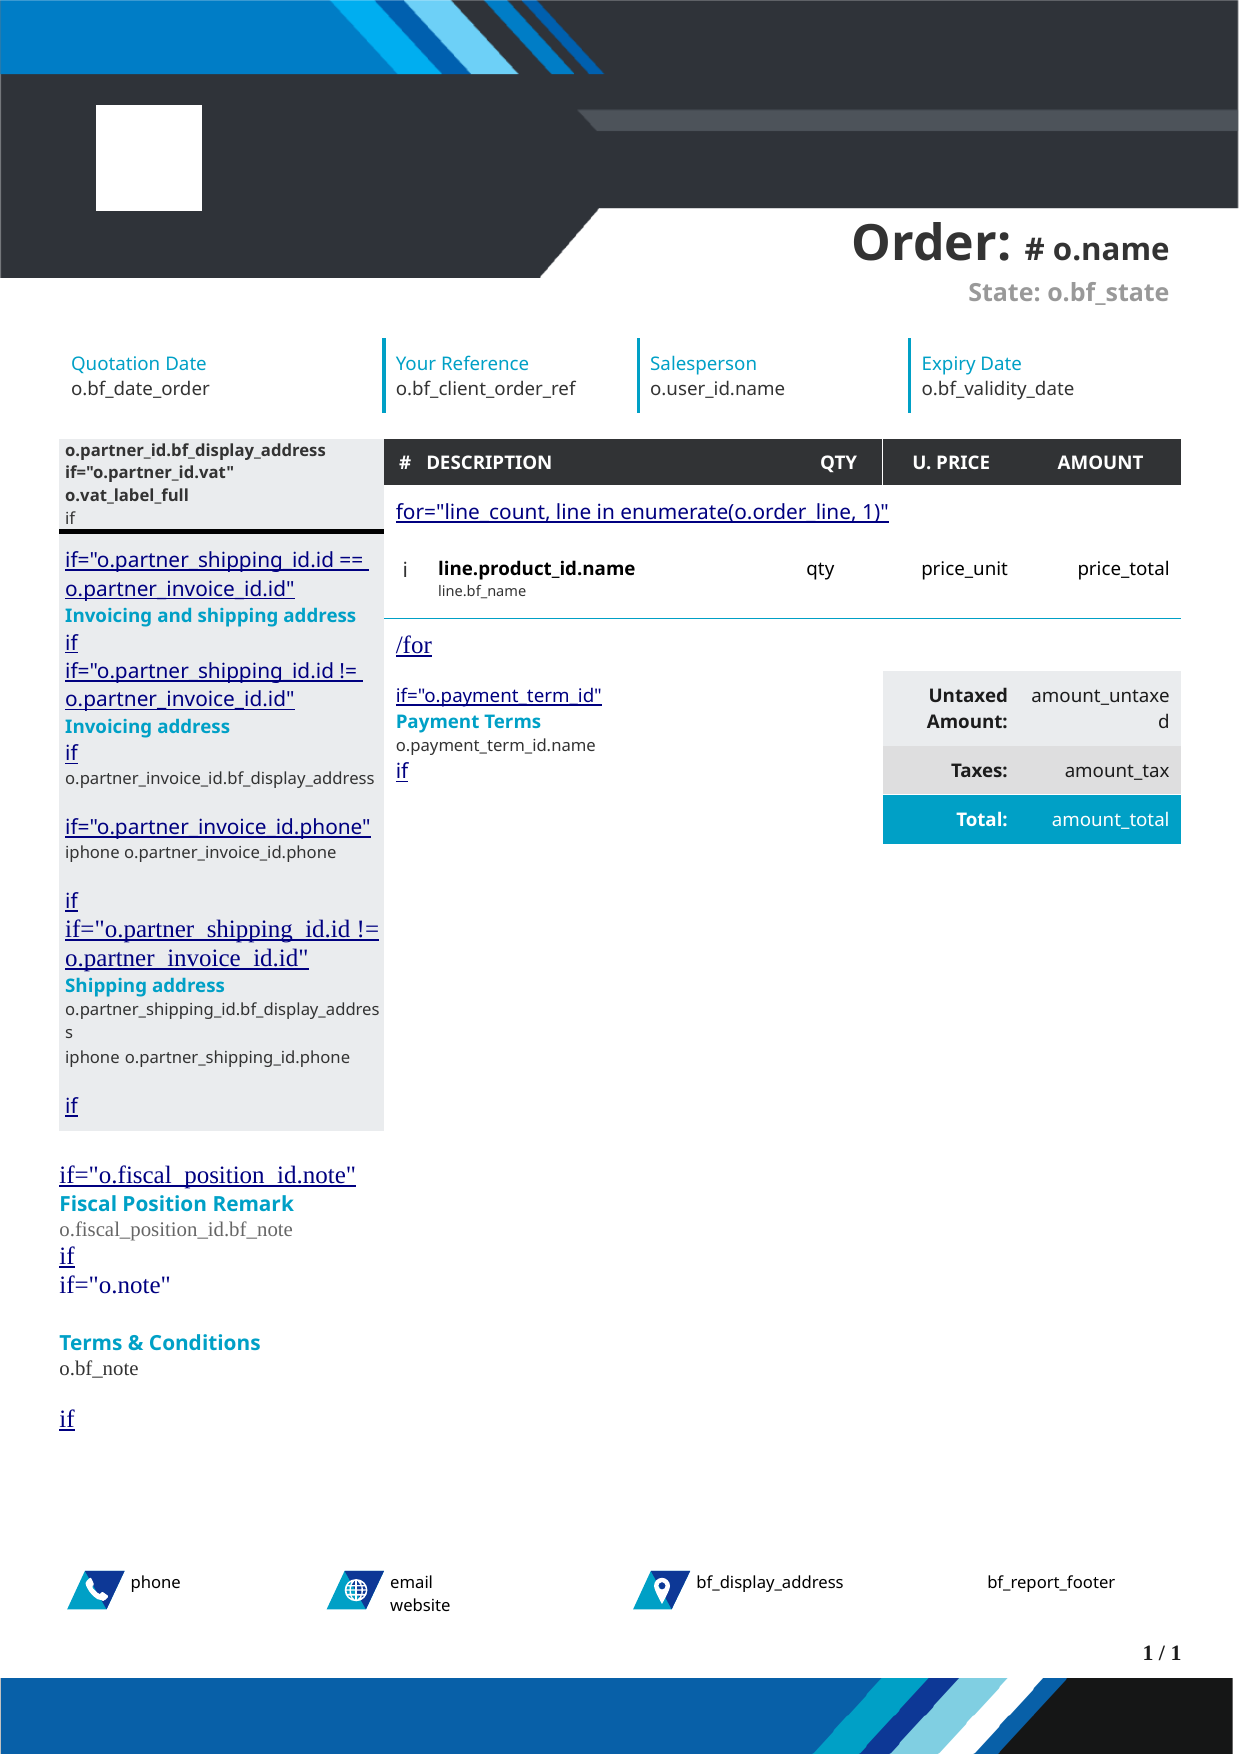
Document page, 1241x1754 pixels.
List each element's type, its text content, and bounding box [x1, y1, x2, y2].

table_cell /for [384, 619, 1181, 671]
table_cell i [384, 537, 426, 618]
table_header # [384, 439, 426, 485]
table_header Salesperson o.user_id.name [640, 338, 908, 413]
table_cell [638, 413, 909, 438]
table_cell [384, 413, 638, 438]
text Terms & Conditions [59, 1328, 1181, 1356]
table_cell Untaxed Amount: [883, 671, 1019, 746]
picture [862, 1678, 1233, 1754]
text if [59, 1404, 1181, 1433]
table_cell amount_untaxed [1019, 671, 1181, 746]
table_cell amount_total [1019, 795, 1181, 844]
table_cell [384, 671, 1181, 1131]
table_cell price_unit [883, 537, 1019, 618]
table_cell Taxes: [883, 746, 1019, 794]
text if="o.note" [59, 1270, 1181, 1299]
table_cell for="line_count, line in enumerate(o.order_line, 1)" [384, 485, 1181, 537]
table_cell if="o.partner_shipping_id.id == o.partner_invoice_id.id" Invoicing and shipping address if if="o.partner_shipping_id.id != o.partner_invoice_id.id" Invoicing address if o.partner_invoice_id.bf_display_address if="o.partner_invoice_id.phone" iphone o.partner_invoice_id.phone if if="o.partner_shipping_id.id != o.partner_invoice_id.id" Shipping address o.partner_shipping_id.bf_display_address iphone o.partner_shipping_id.phone if [59, 534, 384, 1131]
text if="o.fiscal_position_id.note" [59, 1160, 1181, 1189]
picture [0, 1678, 879, 1754]
table_header AMOUNT [1019, 439, 1181, 485]
table_header DESCRIPTION [426, 439, 794, 485]
table_cell if="o.payment_term_id" Payment Terms o.payment_term_id.name if [384, 671, 882, 844]
text if [59, 1241, 1181, 1270]
table_cell [910, 413, 1181, 438]
table_cell qty [794, 537, 882, 618]
table_cell o.partner_id.bf_display_address if="o.partner_id.vat" o.vat_label_full if [59, 439, 384, 529]
table_cell line.product_id.name line.bf_name [426, 537, 794, 618]
table_cell price_total [1019, 537, 1181, 618]
text o.fiscal_position_id.bf_note [59, 1217, 1181, 1241]
table_header Expiry Date o.bf_validity_date [911, 338, 1181, 413]
picture [0, 0, 1241, 278]
table_cell [59, 413, 384, 438]
table_header Quotation Date o.bf_date_order [59, 338, 382, 413]
table_header U. PRICE [883, 439, 1019, 485]
text o.bf_note [59, 1356, 1181, 1380]
table_header Your Reference o.bf_client_order_ref [386, 338, 637, 413]
table_cell amount_tax [1019, 746, 1181, 794]
table_header QTY [794, 439, 882, 485]
text Fiscal Position Remark [59, 1189, 1181, 1217]
table_cell Total: [883, 795, 1019, 844]
